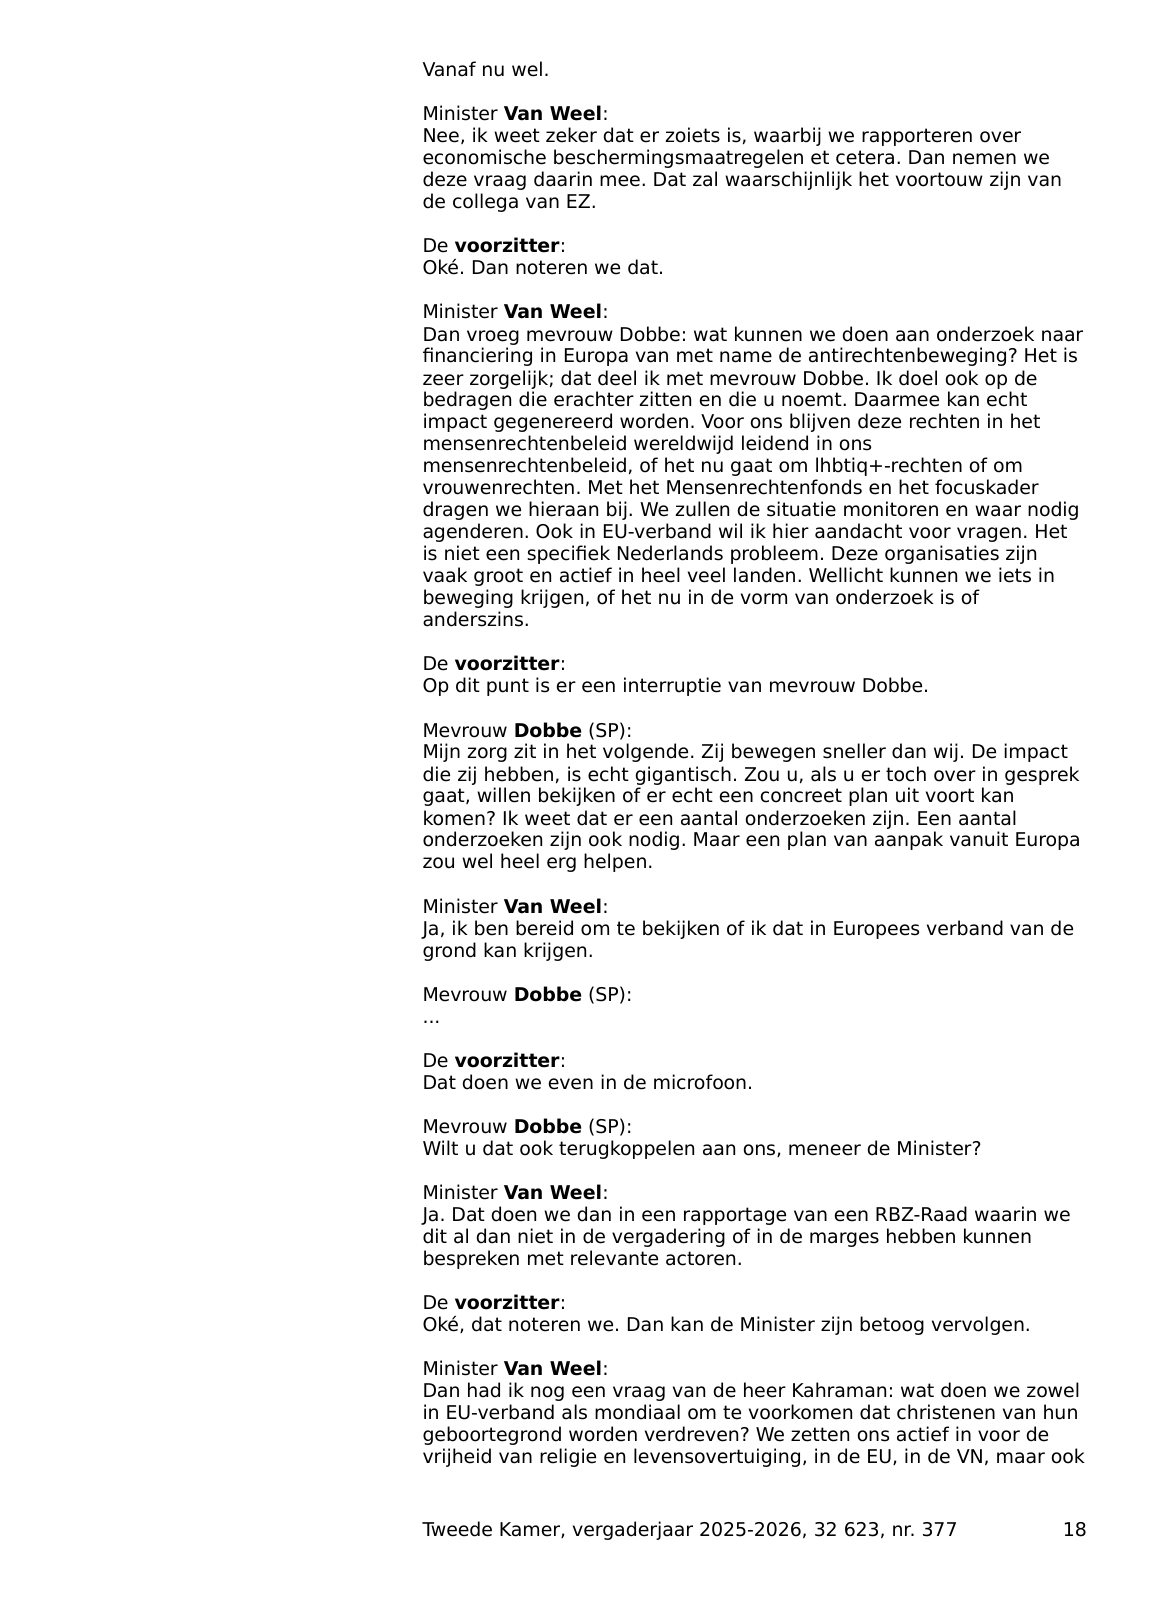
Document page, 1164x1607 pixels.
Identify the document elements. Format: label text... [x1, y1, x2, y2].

text Mevrouw Dobbe (SP): [422, 1116, 1087, 1138]
text Oké, dat noteren we. Dan kan de Minister zijn betoog vervolgen. [422, 1314, 1087, 1336]
text Minister Van Weel: [422, 1182, 1087, 1204]
text Ja, ik ben bereid om te bekijken of ik dat in Europees verband van de grond kan krijgen. [422, 917, 1087, 961]
text Minister Van Weel: [422, 301, 1087, 323]
text ... [422, 1006, 1087, 1028]
text Minister Van Weel: [422, 1358, 1087, 1380]
text Mijn zorg zit in het volgende. Zij bewegen sneller dan wij. De impact die zij hebben, is echt gigantisch. Zou u, als u er toch over in gesprek gaat, willen bekijken of er echt een concreet plan uit voort kan komen? Ik weet dat er een aantal onderzoeken zijn. Een aantal onderzoeken zijn ook nodig. Maar een plan van aanpak vanuit Europa zou wel heel erg helpen. [422, 741, 1087, 873]
text Nee, ik weet zeker dat er zoiets is, waarbij we rapporteren over economische beschermingsmaatregelen et cetera. Dan nemen we deze vraag daarin mee. Dat zal waarschijnlijk het voortouw zijn van de collega van EZ. [422, 125, 1087, 213]
text Minister Van Weel: [422, 103, 1087, 125]
text Ja. Dat doen we dan in een rapportage van een RBZ-Raad waarin we dit al dan niet in de vergadering of in de marges hebben kunnen bespreken met relevante actoren. [422, 1204, 1087, 1270]
text Dan had ik nog een vraag van de heer Kahraman: wat doen we zowel in EU-verband als mondiaal om te voorkomen dat christenen van hun geboortegrond worden verdreven? We zetten ons actief in voor de vrijheid van religie en levensovertuiging, in de EU, in de VN, maar ook [422, 1380, 1087, 1468]
text Vanaf nu wel. [422, 59, 1087, 81]
text Wilt u dat ook terugkoppelen aan ons, meneer de Minister? [422, 1138, 1087, 1160]
text De voorzitter: [422, 653, 1087, 675]
text Dat doen we even in de microfoon. [422, 1072, 1087, 1094]
text Mevrouw Dobbe (SP): [422, 984, 1087, 1006]
text Minister Van Weel: [422, 896, 1087, 917]
text Mevrouw Dobbe (SP): [422, 719, 1087, 741]
text De voorzitter: [422, 1050, 1087, 1072]
text Op dit punt is er een interruptie van mevrouw Dobbe. [422, 675, 1087, 697]
text Oké. Dan noteren we dat. [422, 257, 1087, 279]
text De voorzitter: [422, 235, 1087, 257]
text Dan vroeg mevrouw Dobbe: wat kunnen we doen aan onderzoek naar financiering in Europa van met name de antirechtenbeweging? Het is zeer zorgelijk; dat deel ik met mevrouw Dobbe. Ik doel ook op de bedragen die erachter zitten en die u noemt. Daarmee kan echt impact gegenereerd worden. Voor ons blijven deze rechten in het mensenrechtenbeleid wereldwijd leidend in ons mensenrechtenbeleid, of het nu gaat om lhbtiq+-rechten of om vrouwenrechten. Met het Mensenrechtenfonds en het focuskader dragen we hieraan bij. We zullen de situatie monitoren en waar nodig agenderen. Ook in EU-verband wil ik hier aandacht voor vragen. Het is niet een specifiek Nederlands probleem. Deze organisaties zijn vaak groot en actief in heel veel landen. Wellicht kunnen we iets in beweging krijgen, of het nu in de vorm van onderzoek is of anderszins. [422, 323, 1087, 631]
text De voorzitter: [422, 1292, 1087, 1314]
